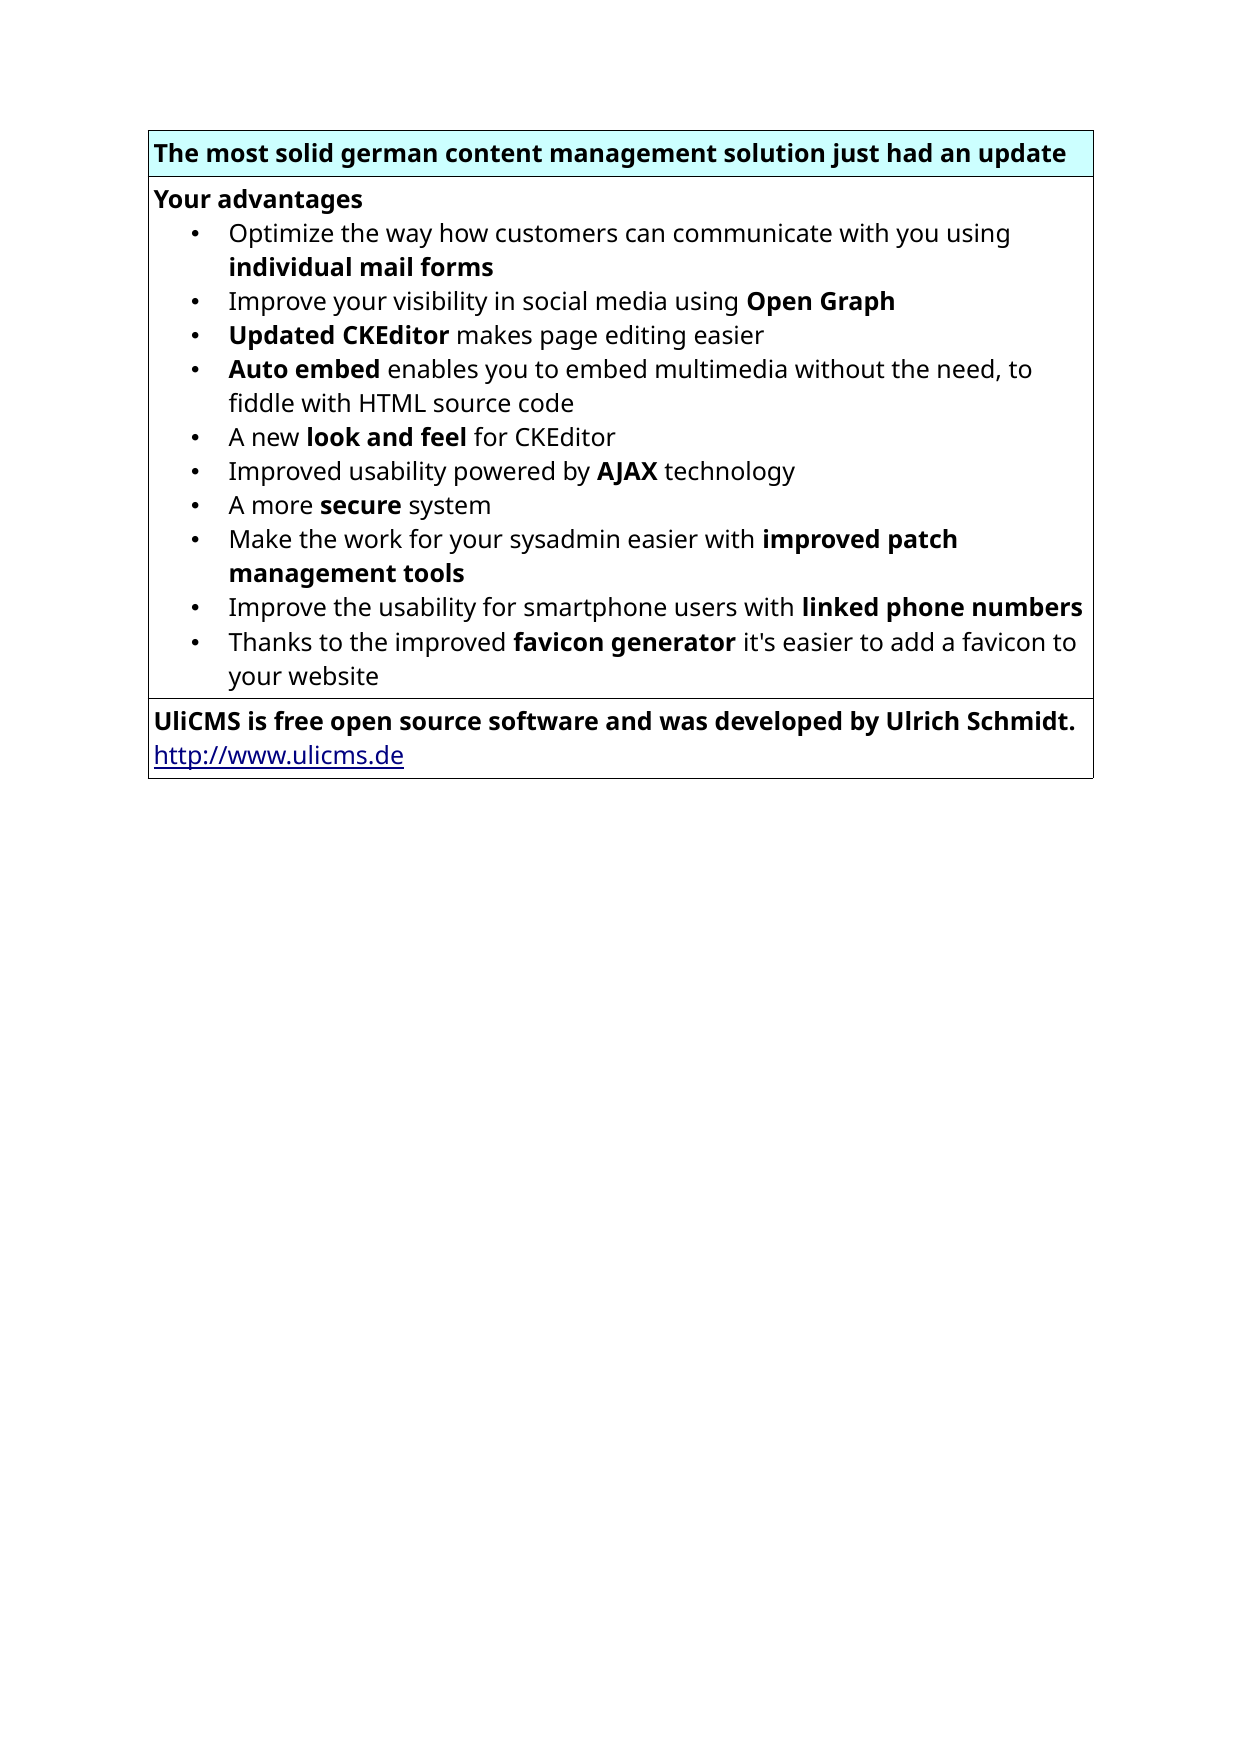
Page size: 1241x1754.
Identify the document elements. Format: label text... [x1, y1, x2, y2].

table_header The most solid german content management solution just had an update [149, 131, 1093, 176]
table_cell Your advantages Optimize the way how customers can communicate with you using individual mail forms Improve your visibility in social media using Open Graph Updated CKEditor makes page editing easier Auto embed enables you to embed multimedia without the need, to fiddle with HTML source code A new look and feel for CKEditor Improved usability powered by AJAX technology A more secure system Make the work for your sysadmin easier with improved patch management tools Improve the usability for smartphone users with linked phone numbers Thanks to the improved favicon generator it's easier to add a favicon to your website [149, 177, 1093, 698]
table_cell UliCMS is free open source software and was developed by Ulrich Schmidt. http://www.ulicms.de [149, 699, 1093, 778]
